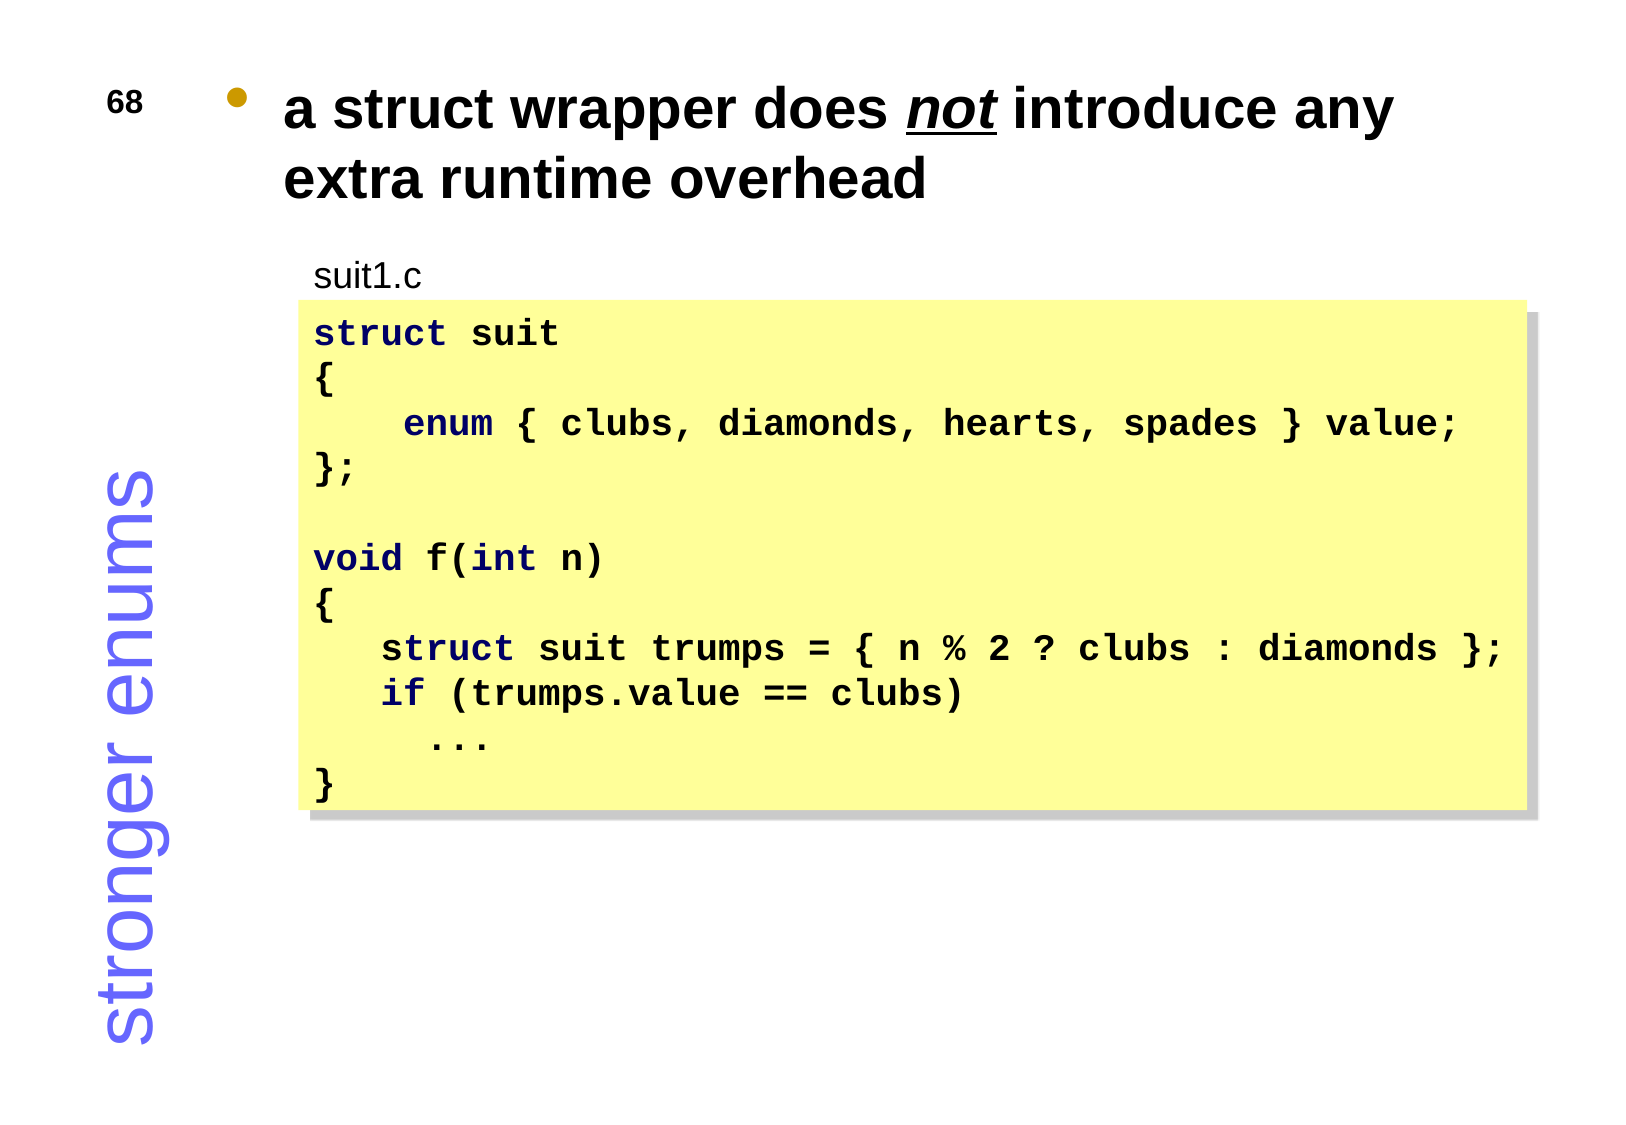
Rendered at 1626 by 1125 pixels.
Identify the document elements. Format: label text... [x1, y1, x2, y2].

list a struct wrapper does not introduce any extra runtime overhead [212, 62, 1550, 1063]
text_box suit1.c [298, 243, 595, 305]
title stronger enums [50, 187, 188, 1063]
text_box struct suit { enum { clubs, diamonds, hearts, spades } value; }; void f(int n) { struct suit trumps = { n % 2 ? clubs : diamonds }; if (trumps.value == clubs) ... } [298, 299, 1528, 811]
